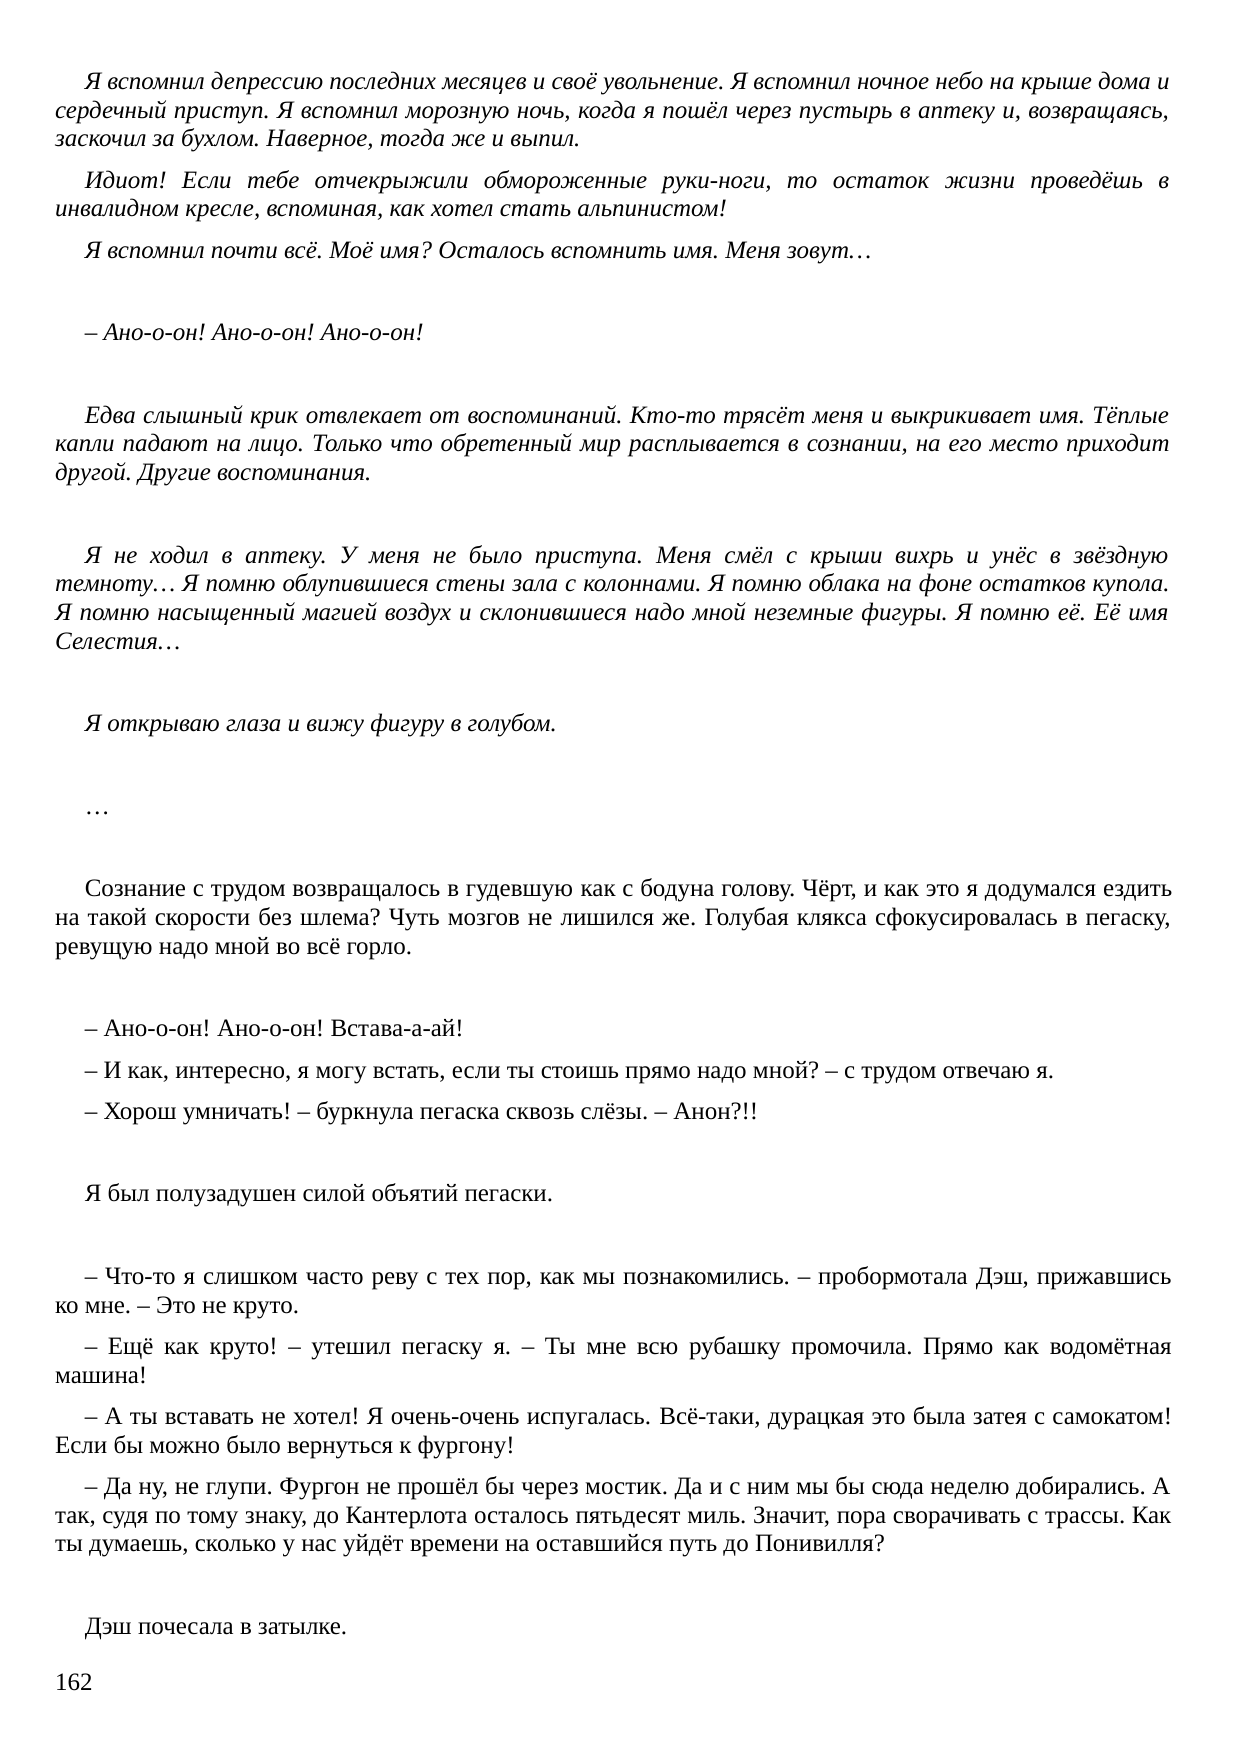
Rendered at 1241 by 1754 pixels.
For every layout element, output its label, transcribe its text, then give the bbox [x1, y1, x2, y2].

text Я открываю глаза и вижу фигуру в голубом. [55, 708, 1173, 737]
text Я вспомнил депрессию последних месяцев и своё увольнение. Я вспомнил ночное небо на крыше дома и сердечный приступ. Я вспомнил морозную ночь, когда я пошёл через пустырь в аптеку и, возвращаясь, заскочил за бухлом. Наверное, тогда же и выпил. [55, 66, 1173, 152]
text … [55, 791, 1173, 820]
text Я не ходил в аптеку. У меня не было приступа. Меня смёл с крыши вихрь и унёс в звёздную темноту… Я помню облупившиеся стены зала с колоннами. Я помню облака на фоне остатков купола. Я помню насыщенный магией воздух и склонившиеся надо мной неземные фигуры. Я помню её. Её имя Селестия… [55, 540, 1173, 655]
text – Что-то я слишком часто реву с тех пор, как мы познакомились. – пробормотала Дэш, прижавшись ко мне. – Это не круто. [55, 1261, 1173, 1318]
text – И как, интересно, я могу встать, если ты стоишь прямо надо мной? – с трудом отвечаю я. [55, 1055, 1173, 1083]
text Едва слышный крик отвлекает от воспоминаний. Кто-то трясёт меня и выкрикивает имя. Тёплые капли падают на лицо. Только что обретенный мир расплывается в сознании, на его место приходит другой. Другие воспоминания. [55, 400, 1173, 486]
text Дэш почесала в затылке. [55, 1611, 1173, 1640]
text Идиот! Если тебе отчекрыжили обмороженные руки-ноги, то остаток жизни проведёшь в инвалидном кресле, вспоминая, как хотел стать альпинистом! [55, 165, 1173, 222]
text – Ано-о-он! Ано-о-он! Встава-а-ай! [55, 1013, 1173, 1042]
text – Ано-о-он! Ано-о-он! Ано-о-он! [55, 317, 1173, 346]
text – Хорош умничать! – буркнула пегаска сквозь слёзы. – Анон?!! [55, 1096, 1173, 1125]
text – Ещё как круто! – утешил пегаску я. – Ты мне всю рубашку промочила. Прямо как водомётная машина! [55, 1331, 1173, 1388]
text Я был полузадушен силой объятий пегаски. [55, 1178, 1173, 1207]
text – Да ну, не глупи. Фургон не прошёл бы через мостик. Да и с ним мы бы сюда неделю добирались. А так, судя по тому знаку, до Кантерлота осталось пятьдесят миль. Значит, пора сворачивать с трассы. Как ты думаешь, сколько у нас уйдёт времени на оставшийся путь до Понивилля? [55, 1471, 1173, 1557]
text Я вспомнил почти всё. Моё имя? Осталось вспомнить имя. Меня зовут… [55, 235, 1173, 263]
text Сознание с трудом возвращалось в гудевшую как с бодуна голову. Чёрт, и как это я додумался ездить на такой скорости без шлема? Чуть мозгов не лишился же. Голубая клякса сфокусировалась в пегаску, ревущую надо мной во всё горло. [55, 873, 1173, 960]
text – А ты вставать не хотел! Я очень-очень испугалась. Всё-таки, дурацкая это была затея с самокатом! Если бы можно было вернуться к фургону! [55, 1401, 1173, 1458]
